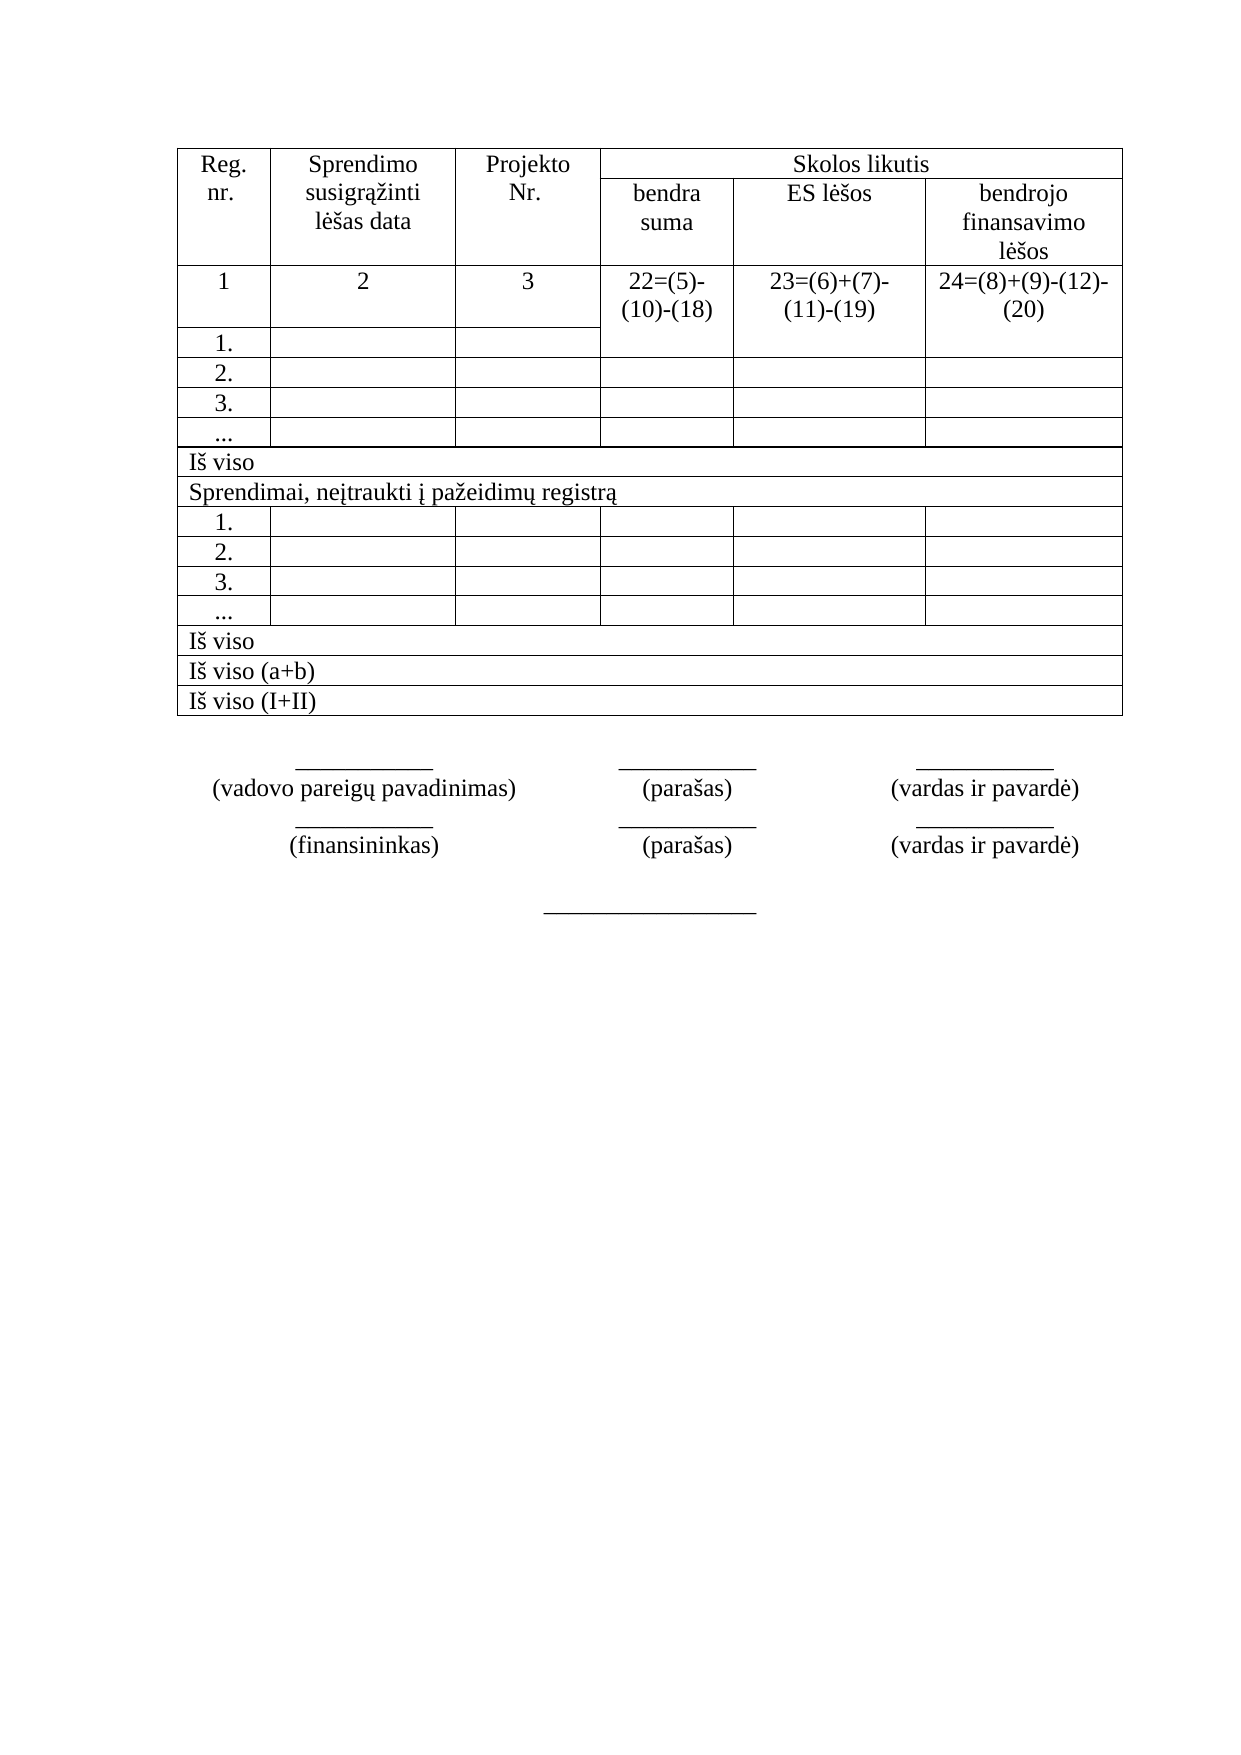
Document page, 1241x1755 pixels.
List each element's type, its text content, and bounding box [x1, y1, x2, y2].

table_cell 22=(5)-(10)-(18) [601, 266, 733, 327]
text _________________ [177, 888, 1122, 917]
table_cell bendrojo finansavimo lėšos [926, 179, 1122, 265]
table_cell ... [178, 418, 270, 446]
table_cell [734, 656, 925, 685]
table_cell [271, 507, 455, 536]
table_cell [926, 388, 1122, 417]
table_cell [271, 418, 455, 446]
table_cell [601, 567, 733, 595]
table_cell Iš viso [178, 448, 456, 476]
table_cell [601, 327, 733, 357]
table_cell [734, 537, 925, 566]
table_cell [271, 567, 455, 595]
table_cell ... [178, 596, 270, 625]
table_cell 3. [178, 567, 270, 595]
table_header Skolos likutis [601, 149, 1122, 177]
table_cell [925, 686, 1122, 714]
table_cell [600, 656, 733, 685]
table_cell [456, 388, 600, 417]
table_cell [456, 418, 600, 446]
table_cell [601, 596, 733, 625]
table_cell [734, 686, 925, 714]
table_cell [734, 388, 925, 417]
table_cell [734, 448, 925, 476]
table_cell 3 [456, 266, 600, 327]
table_cell [271, 358, 455, 387]
table_cell ___________ (finansininkas) [177, 802, 551, 859]
table_cell Iš viso (I+II) [178, 686, 456, 714]
table_cell [271, 328, 455, 357]
table_cell 1. [178, 507, 270, 536]
table_cell [456, 328, 600, 357]
table_cell 23=(6)+(7)-(11)-(19) [734, 266, 925, 327]
table_cell [925, 448, 1122, 476]
table_cell [926, 507, 1122, 536]
table_cell [925, 626, 1122, 655]
table_cell [926, 537, 1122, 566]
table_cell [456, 626, 600, 655]
table_cell 3. [178, 388, 270, 417]
table_cell 1 [178, 266, 270, 327]
table_cell [926, 596, 1122, 625]
table_cell ___________ (vardas ir pavardė) [824, 802, 1147, 859]
table_cell [456, 507, 600, 536]
table_cell [601, 507, 733, 536]
table_cell Iš viso [178, 626, 456, 655]
table_cell 24=(8)+(9)-(12)-(20) [926, 266, 1122, 327]
table_cell 2. [178, 358, 270, 387]
table_cell [926, 418, 1122, 446]
table_cell ___________ (parašas) [551, 802, 823, 859]
table_cell 1. [178, 328, 270, 357]
table_cell [600, 686, 733, 714]
table_cell [926, 567, 1122, 595]
table_cell [456, 596, 600, 625]
table_header Reg. nr. [178, 149, 270, 265]
table_cell [734, 596, 925, 625]
table_cell [456, 448, 600, 476]
table_cell [601, 388, 733, 417]
table_header ___________ (vadovo pareigų pavadinimas) [177, 744, 551, 802]
table_cell [600, 448, 733, 476]
table_cell [456, 686, 600, 714]
table_cell [926, 327, 1122, 357]
table_header Projekto Nr. [456, 149, 600, 265]
table_cell [926, 358, 1122, 387]
table_header ___________ (vardas ir pavardė) [824, 744, 1147, 802]
table_cell [734, 358, 925, 387]
table_cell Iš viso (a+b) [178, 656, 456, 685]
table_cell [734, 507, 925, 536]
table_cell [734, 418, 925, 446]
table_header Sprendimo susigrąžinti lėšas data [271, 149, 455, 265]
table_cell bendra suma [601, 179, 733, 265]
table_cell [734, 327, 925, 357]
table_cell [271, 596, 455, 625]
table_cell 2 [271, 266, 455, 327]
table_cell [271, 388, 455, 417]
table_cell ES lėšos [734, 179, 925, 265]
table_cell [456, 567, 600, 595]
table_cell [600, 626, 733, 655]
table_cell [456, 537, 600, 566]
table_cell [456, 656, 600, 685]
table_cell [734, 626, 925, 655]
table_cell [601, 418, 733, 446]
table_cell Sprendimai, neįtraukti į pažeidimų registrą [178, 477, 1122, 506]
table_cell [271, 537, 455, 566]
table_cell [925, 656, 1122, 685]
table_cell [601, 358, 733, 387]
table_cell [734, 567, 925, 595]
table_cell [601, 537, 733, 566]
table_header ___________ (parašas) [551, 744, 823, 802]
table_cell 2. [178, 537, 270, 566]
table_cell [456, 358, 600, 387]
